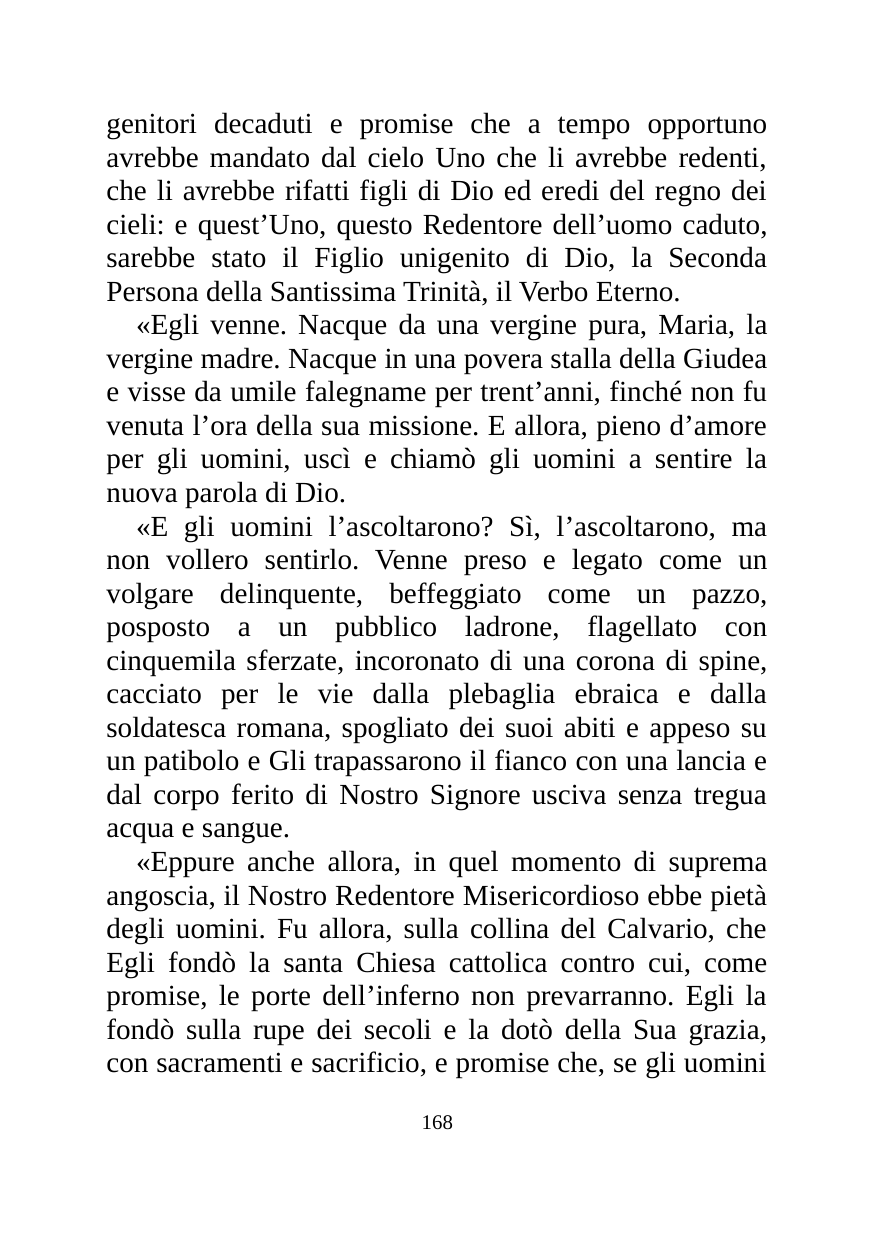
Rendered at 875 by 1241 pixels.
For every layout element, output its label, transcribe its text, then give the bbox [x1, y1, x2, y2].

text genitori decaduti e promise che a tempo opportuno avrebbe mandato dal cielo Uno che li avrebbe redenti, che li avrebbe rifatti figli di Dio ed eredi del regno dei cieli: e quest’Uno, questo Redentore dell’uomo caduto, sarebbe stato il Figlio unigenito di Dio, la Seconda Persona della Santissima Trinità, il Verbo Eterno. [106, 106, 768, 307]
text «Egli venne. Nacque da una vergine pura, Maria, la vergine madre. Nacque in una povera stalla della Giudea e visse da umile falegname per trent’anni, finché non fu venuta l’ora della sua missione. E allora, pieno d’amore per gli uomini, uscì e chiamò gli uomini a sentire la nuova parola di Dio. [106, 307, 768, 509]
text «E gli uomini l’ascoltarono? Sì, l’ascoltarono, ma non vollero sentirlo. Venne preso e legato come un volgare delinquente, beffeggiato come un pazzo, posposto a un pubblico ladrone, flagellato con cinquemila sferzate, incoronato di una corona di spine, cacciato per le vie dalla plebaglia ebraica e dalla soldatesca romana, spogliato dei suoi abiti e appeso su un patibolo e Gli trapassarono il fianco con una lancia e dal corpo ferito di Nostro Signore usciva senza tregua acqua e sangue. [106, 509, 768, 844]
text «Eppure anche allora, in quel momento di suprema angoscia, il Nostro Redentore Misericordioso ebbe pietà degli uomini. Fu allora, sulla collina del Calvario, che Egli fondò la santa Chiesa cattolica contro cui, come promise, le porte dell’inferno non prevarranno. Egli la fondò sulla rupe dei secoli e la dotò della Sua grazia, con sacramenti e sacrificio, e promise che, se gli uomini [106, 844, 768, 1079]
